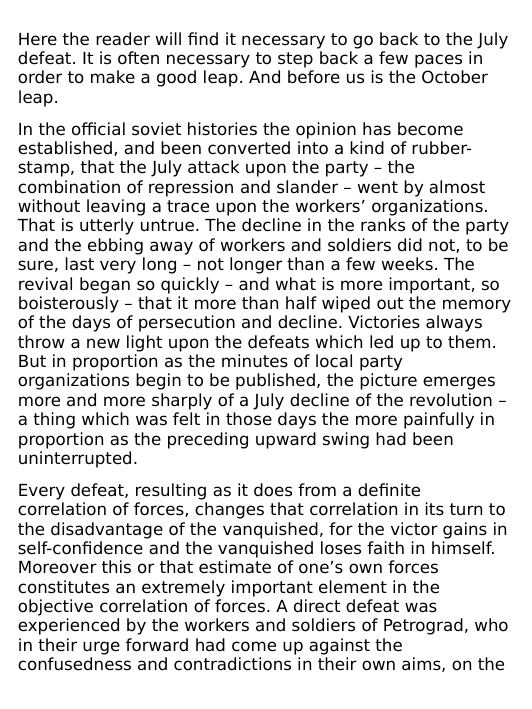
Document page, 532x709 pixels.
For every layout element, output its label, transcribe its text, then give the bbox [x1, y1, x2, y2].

text Here the reader will find it necessary to go back to the July defeat. It is often necessary to step back a few paces in order to make a good leap. And before us is the October leap. [18, 29, 514, 107]
text In the official soviet histories the opinion has become established, and been converted into a kind of rubber-stamp, that the July attack upon the party – the combination of repression and slander – went by almost without leaving a trace upon the workers’ organizations. That is utterly untrue. The decline in the ranks of the party and the ebbing away of workers and soldiers did not, to be sure, last very long – not longer than a few weeks. The revival began so quickly – and what is more important, so boisterously – that it more than half wiped out the memory of the days of persecution and decline. Victories always throw a new light upon the defeats which led up to them. But in proportion as the minutes of local party organizations begin to be published, the picture emerges more and more sharply of a July decline of the revolution – a thing which was felt in those days the more painfully in proportion as the preceding upward swing had been uninterrupted. [18, 119, 514, 468]
text Every defeat, resulting as it does from a definite correlation of forces, changes that correlation in its turn to the disadvantage of the vanquished, for the victor gains in self-confidence and the vanquished loses faith in himself. Moreover this or that estimate of one’s own forces constitutes an extremely important element in the objective correlation of forces. A direct defeat was experienced by the workers and soldiers of Petrograd, who in their urge forward had come up against the confusedness and contradictions in their own aims, on the [18, 481, 514, 674]
